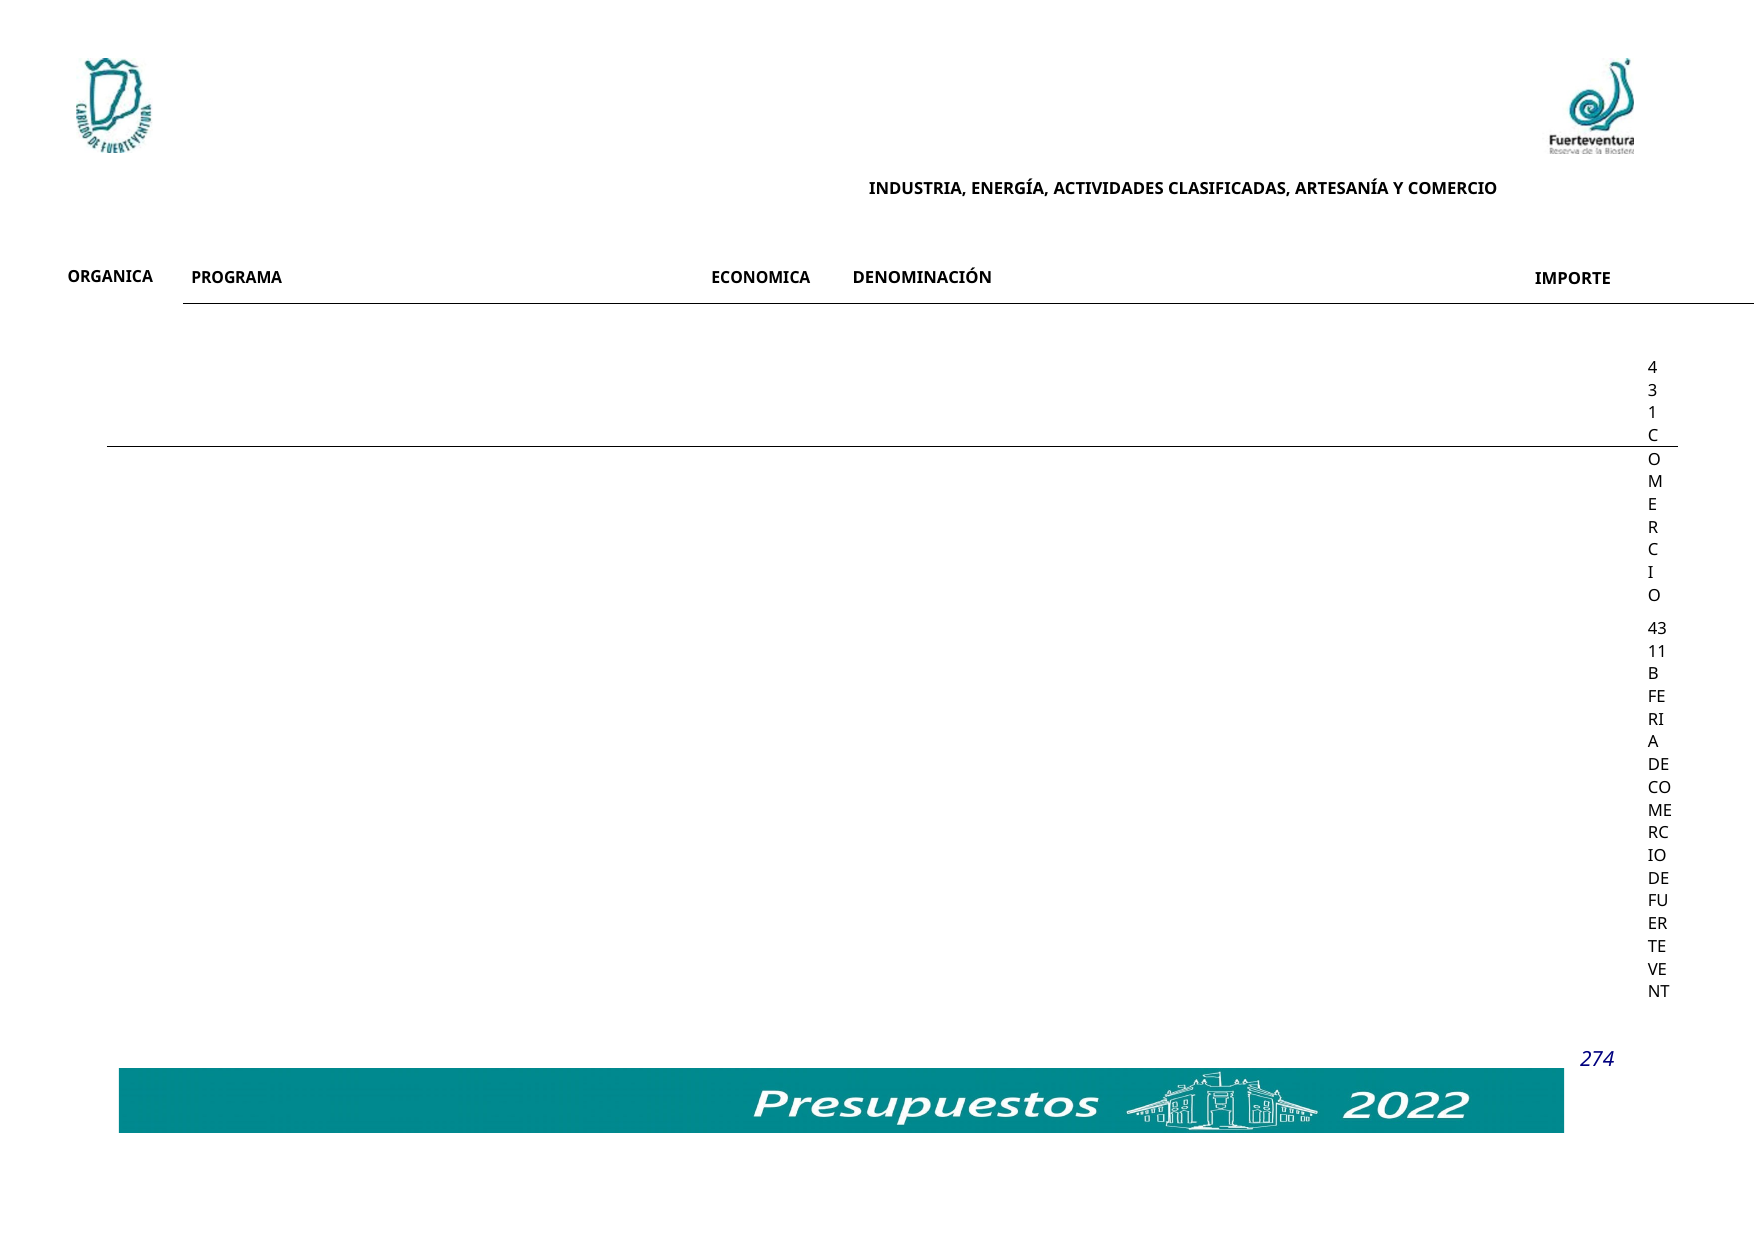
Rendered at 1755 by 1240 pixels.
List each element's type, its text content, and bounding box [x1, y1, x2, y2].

text ORGANICA PROGRAMA ECONOMICA DENOMINACIÓN [67, 265, 1008, 289]
text IMPORTE [1535, 266, 1650, 289]
text 431 C [1648, 355, 1661, 446]
text OMERCIO [1648, 447, 1661, 606]
text 4311B FERIA DE COMERCIO DE FUERTEVENT [1648, 616, 1673, 1002]
